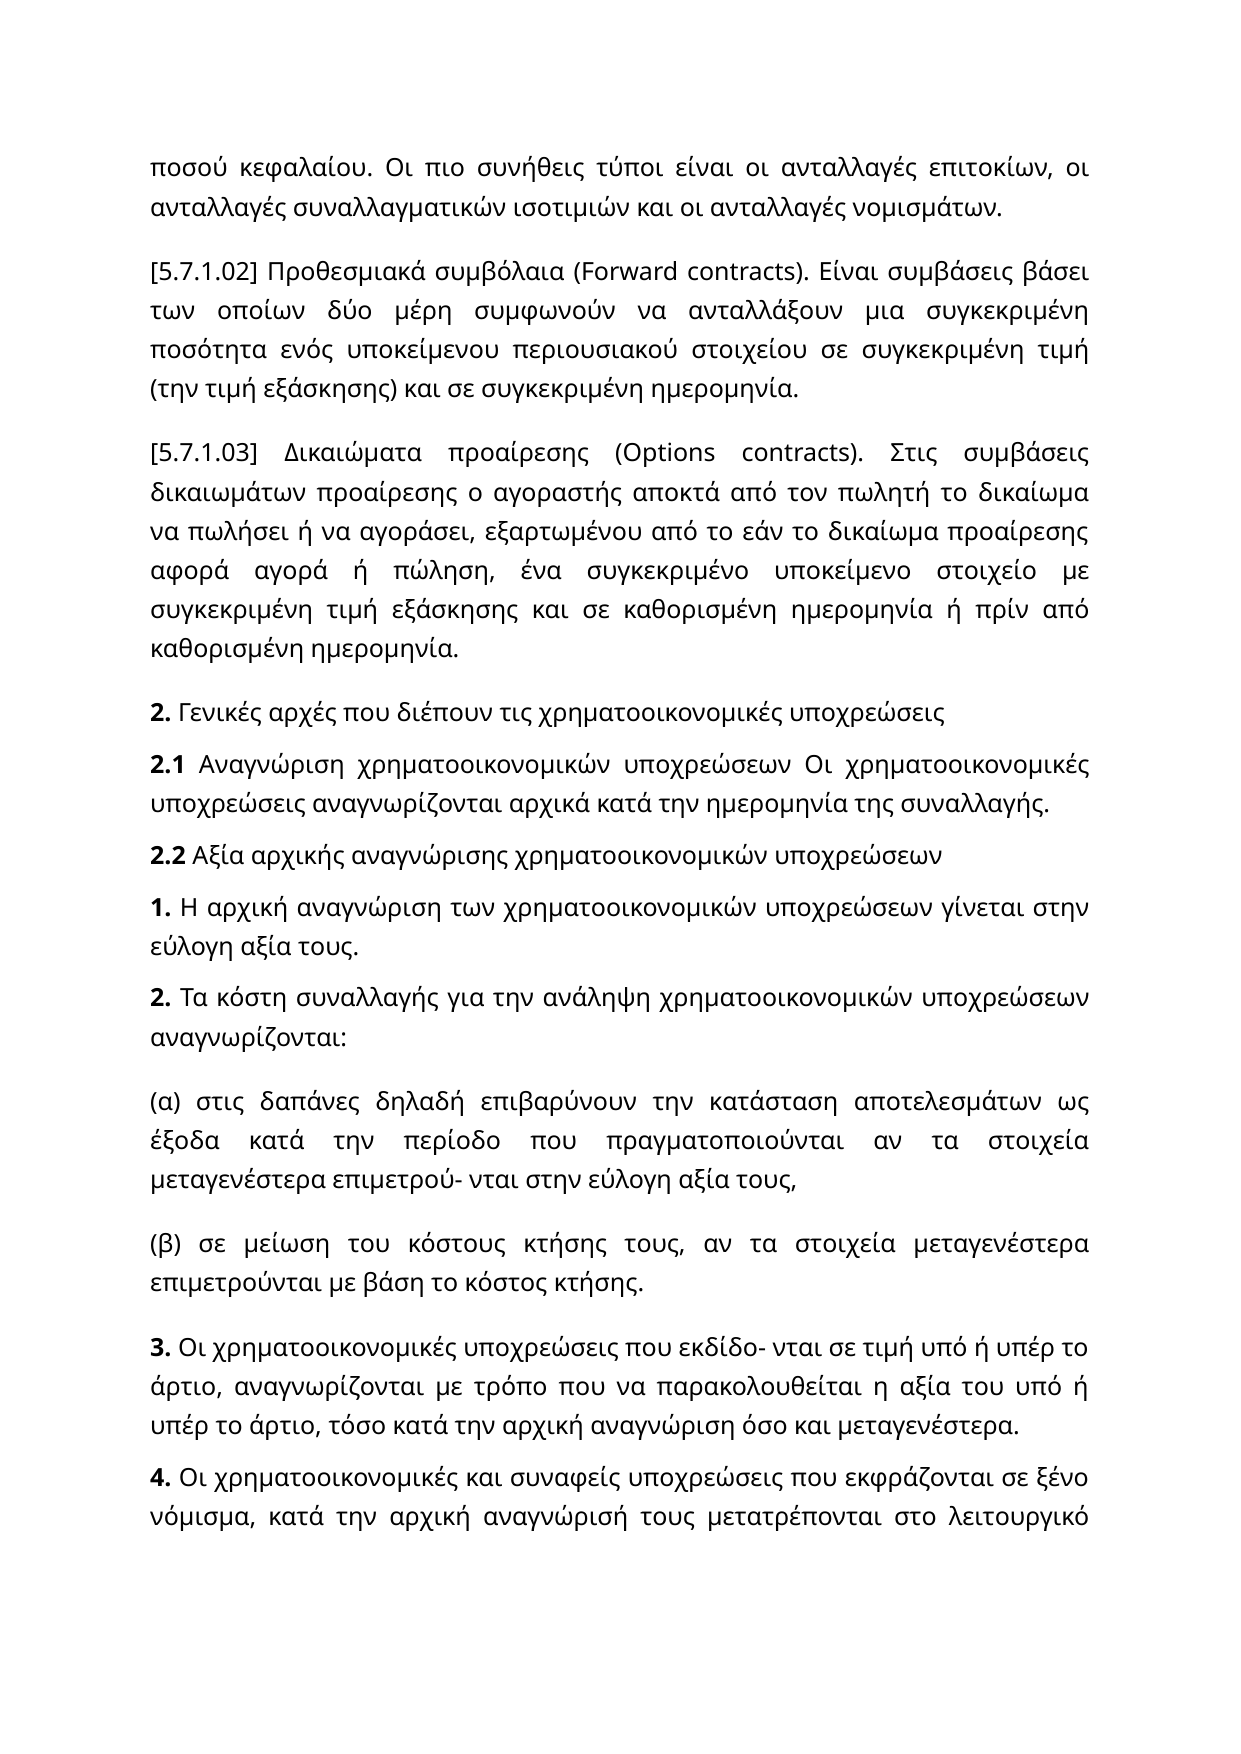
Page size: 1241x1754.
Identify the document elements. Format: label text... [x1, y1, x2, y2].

text [5.7.1.03] Δικαιώματα προαίρεσης (Options contracts). Στις συμβάσεις δικαιωμάτων προαίρεσης ο αγοραστής αποκτά από τον πωλητή το δικαίωμα να πωλήσει ή να αγοράσει, εξαρτωμένου από το εάν το δικαίωμα προαίρεσης αφορά αγορά ή πώληση, ένα συγκεκριμένο υποκείμενο στοιχείο με συγκεκριμένη τιμή εξάσκησης και σε καθορισμένη ημερομηνία ή πρίν από καθορισμένη ημερομηνία. [150, 435, 1090, 665]
text 3. Οι χρηματοοικονομικές υποχρεώσεις που εκδίδο- νται σε τιμή υπό ή υπέρ το άρτιο, αναγνωρίζονται με τρόπο που να παρακολουθείται η αξία του υπό ή υπέρ το άρτιο, τόσο κατά την αρχική αναγνώριση όσο και μεταγενέστερα. [150, 1329, 1090, 1442]
text 2. Γενικές αρχές που διέπουν τις χρηματοοικονομικές υποχρεώσεις [150, 695, 1090, 729]
text (α) στις δαπάνες δηλαδή επιβαρύνουν την κατάσταση αποτελεσμάτων ως έξοδα κατά την περίοδο που πραγματοποιούνται αν τα στοιχεία μεταγενέστερα επιμετρού- νται στην εύλογη αξία τους, [150, 1083, 1090, 1196]
text ποσού κεφαλαίου. Οι πιο συνήθεις τύποι είναι οι ανταλλαγές επιτοκίων, οι ανταλλαγές συναλλαγματικών ισοτιμιών και οι ανταλλαγές νομισμάτων. [150, 150, 1090, 223]
text 2. Τα κόστη συναλλαγής για την ανάληψη χρηματοοικονομικών υποχρεώσεων αναγνωρίζονται: [150, 980, 1090, 1053]
text 4. Οι χρηματοοικονομικές και συναφείς υποχρεώσεις που εκφράζονται σε ξένο νόμισμα, κατά την αρχική αναγνώρισή τους μετατρέπονται στο λειτουργικό [150, 1459, 1090, 1532]
text 2.1 Αναγνώριση χρηματοοικονομικών υποχρεώσεων Οι χρηματοοικονομικές υποχρεώσεις αναγνωρίζονται αρχικά κατά την ημερομηνία της συναλλαγής. [150, 747, 1090, 820]
text 1. Η αρχική αναγνώριση των χρηματοοικονομικών υποχρεώσεων γίνεται στην εύλογη αξία τους. [150, 889, 1090, 962]
text (β) σε μείωση του κόστους κτήσης τους, αν τα στοιχεία μεταγενέστερα επιμετρούνται με βάση το κόστος κτήσης. [150, 1226, 1090, 1299]
text 2.2 Αξία αρχικής αναγνώρισης χρηματοοικονομικών υποχρεώσεων [150, 837, 1090, 872]
text [5.7.1.02] Προθεσμιακά συμβόλαια (Forward contracts). Είναι συμβάσεις βάσει των οποίων δύο μέρη συμφωνούν να ανταλλάξουν μια συγκεκριμένη ποσότητα ενός υποκείμενου περιουσιακού στοιχείου σε συγκεκριμένη τιμή (την τιμή εξάσκησης) και σε συγκεκριμένη ημερομηνία. [150, 253, 1090, 405]
